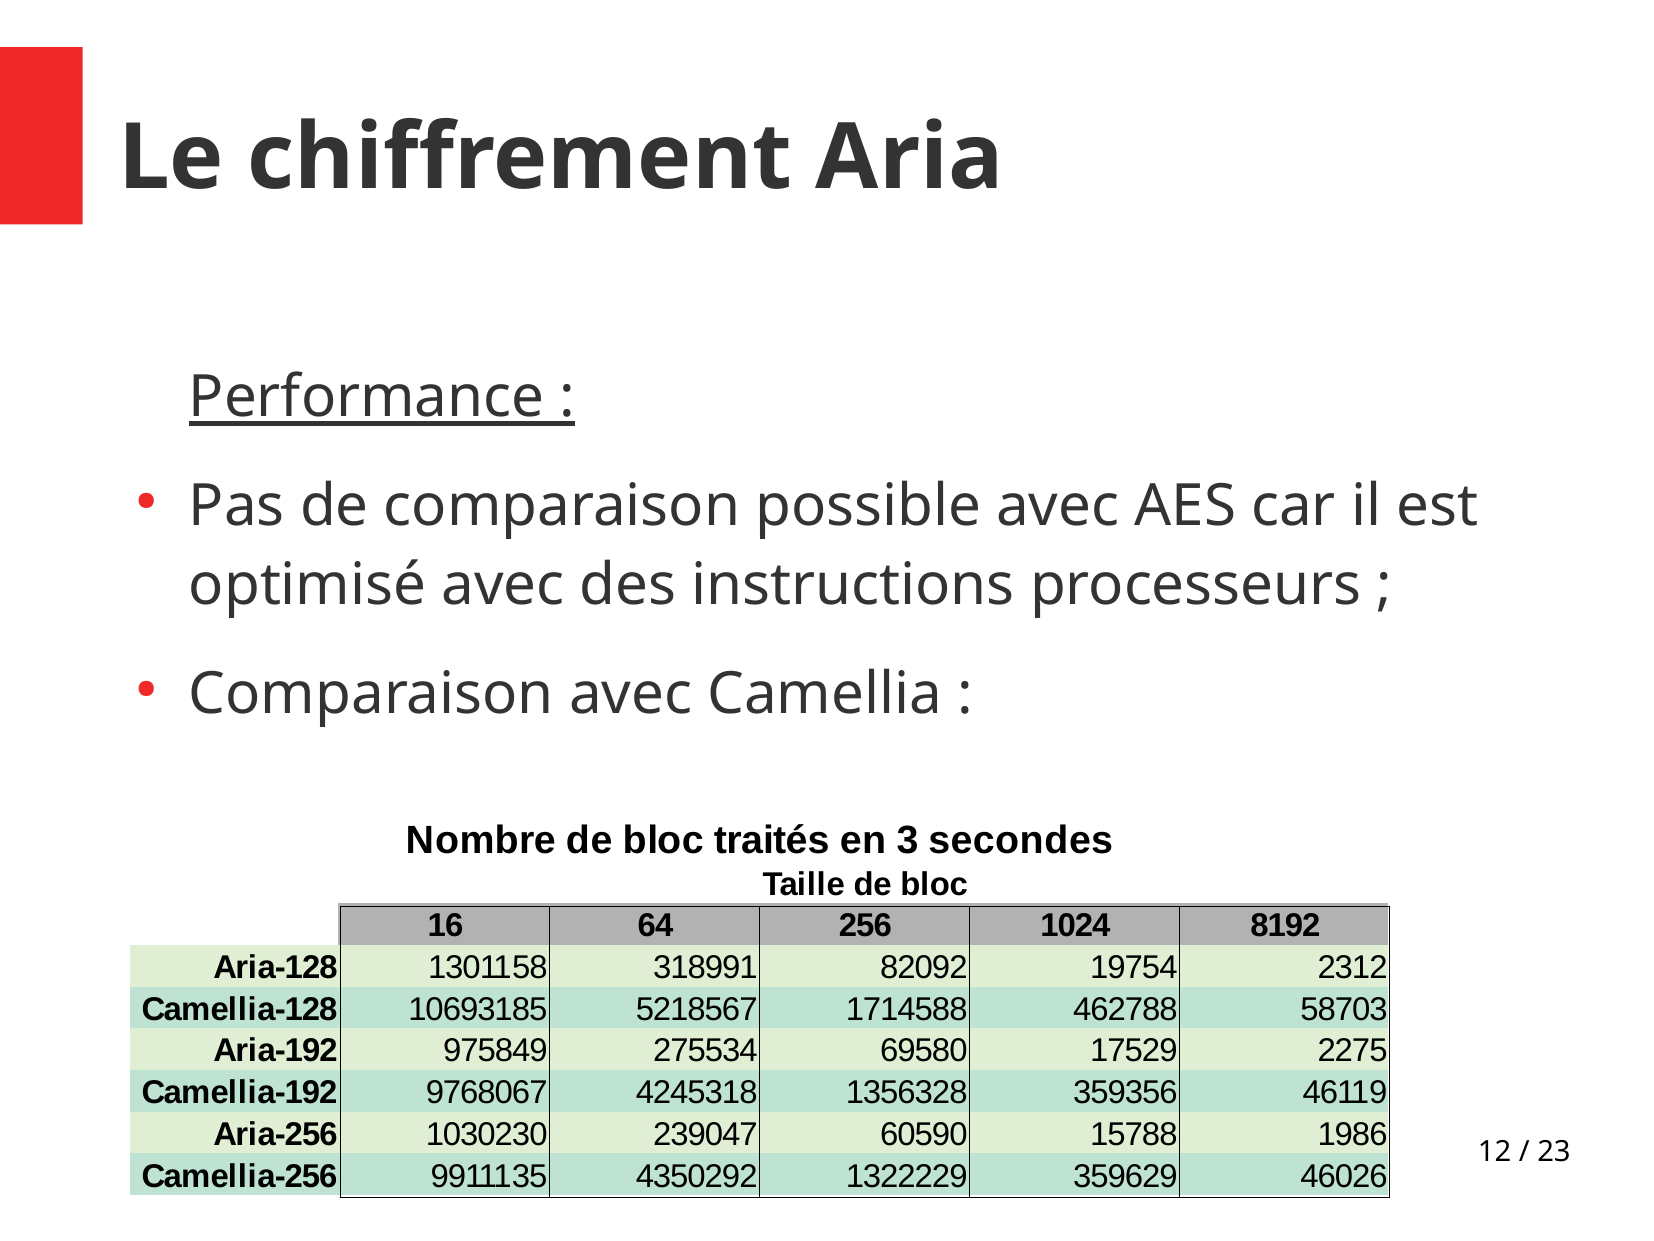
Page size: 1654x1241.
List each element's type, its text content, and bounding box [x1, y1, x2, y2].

list Performance : Pas de comparaison possible avec AES car il est optimisé avec des instructions processeurs ; Comparaison avec Camellia : [118, 354, 1536, 1074]
title Le chiffrement Aria [118, 45, 1571, 260]
chart [129, 814, 1394, 1202]
